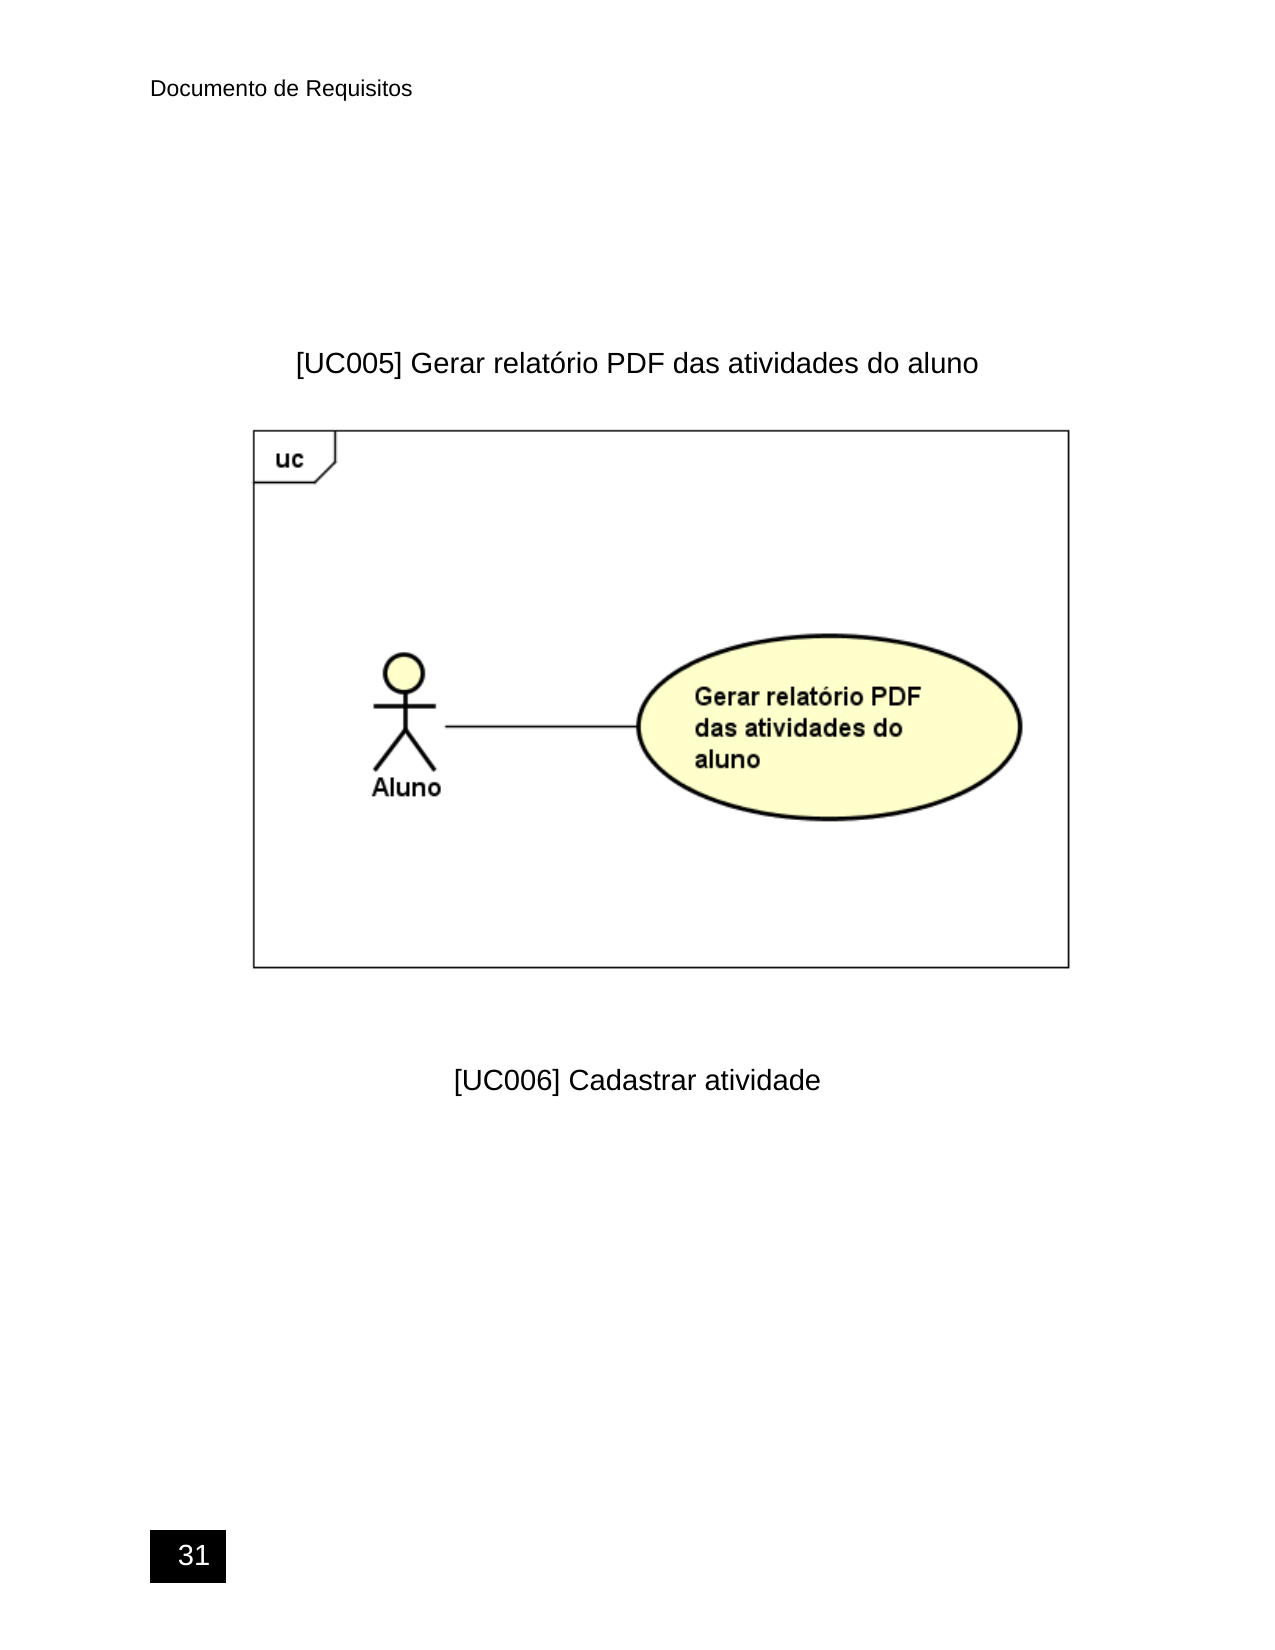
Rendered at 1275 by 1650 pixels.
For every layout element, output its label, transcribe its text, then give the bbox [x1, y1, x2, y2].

text [UC005] Gerar relatório PDF das atividades do aluno [150, 346, 1125, 379]
text [UC006] Cadastrar atividade [150, 1063, 1125, 1096]
picture [233, 410, 1090, 989]
